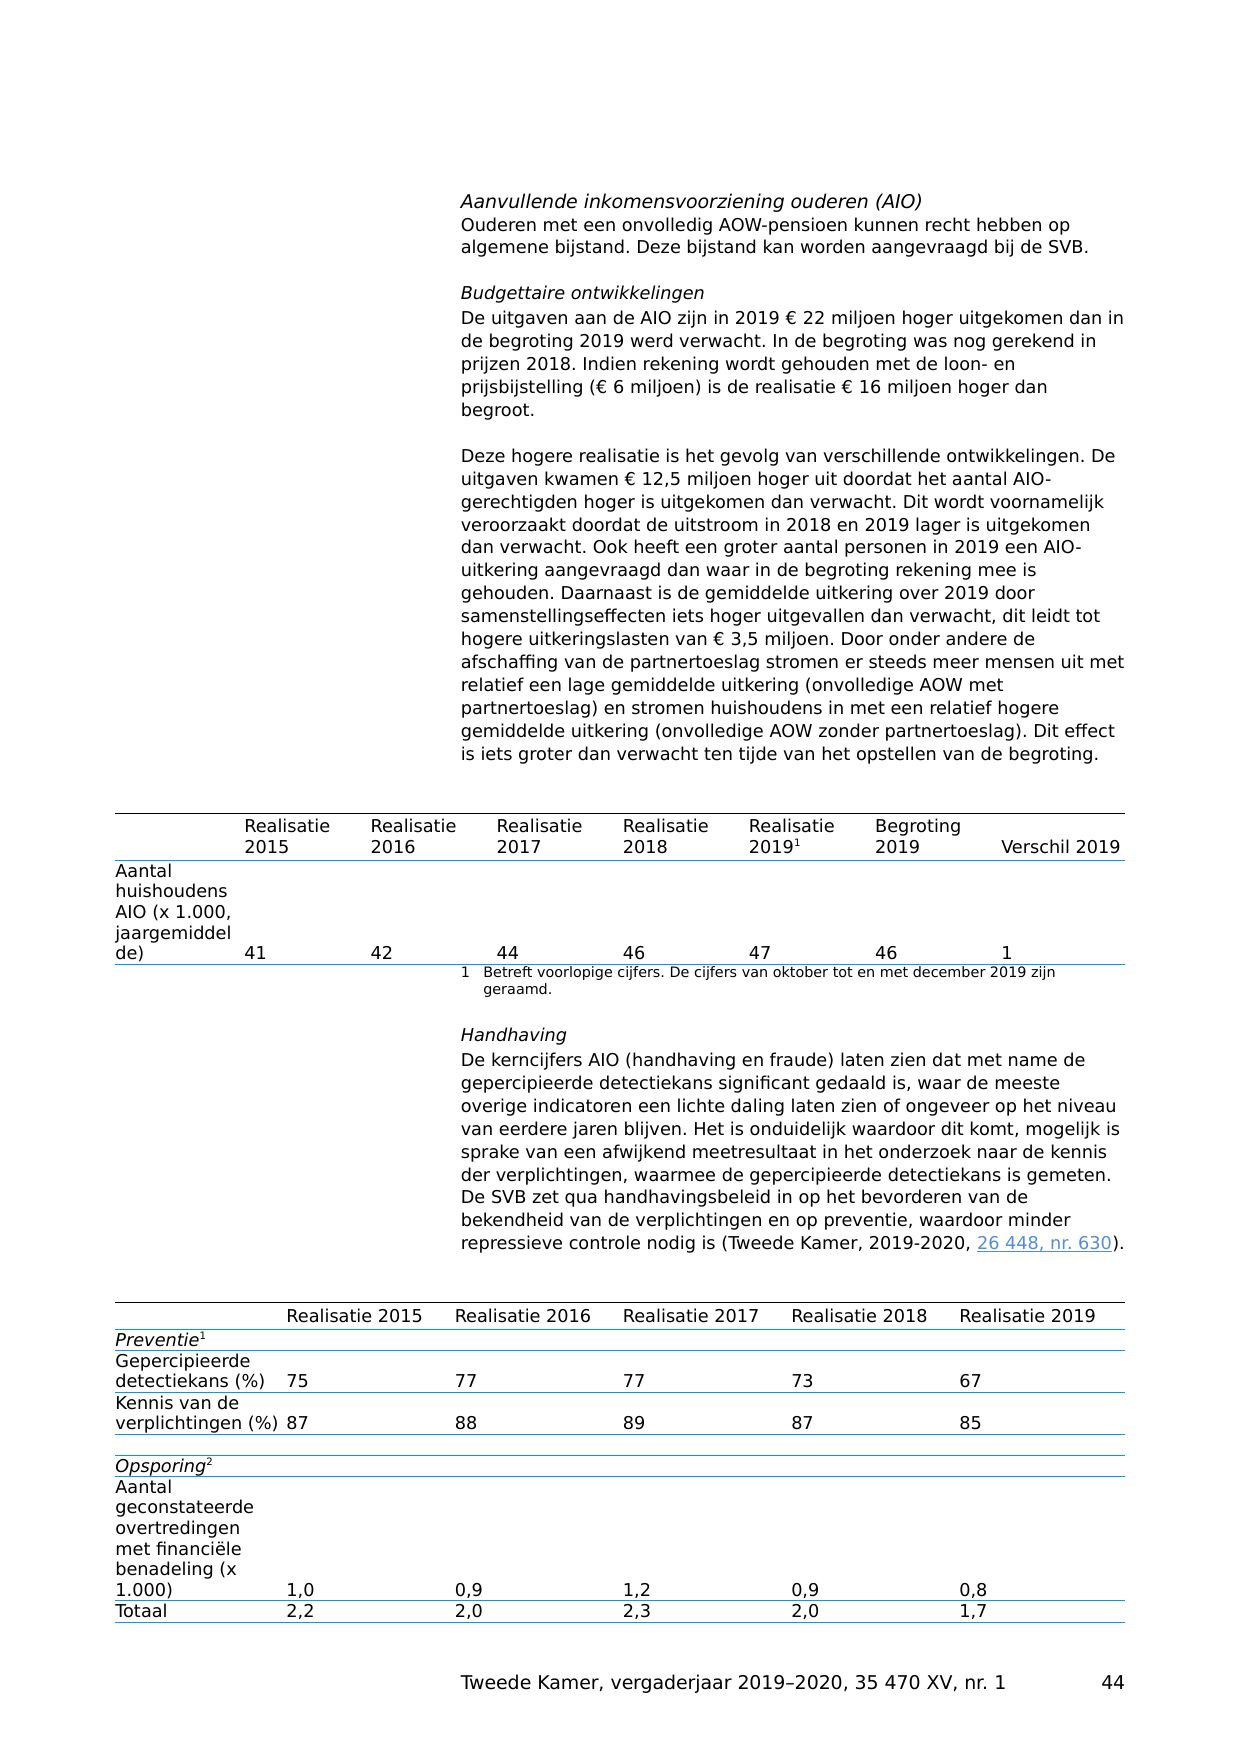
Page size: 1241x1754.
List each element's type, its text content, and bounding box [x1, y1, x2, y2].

table_cell 87 [283, 1393, 452, 1434]
table_cell 44 [494, 861, 620, 964]
table_cell Realisatie 2015 [283, 1303, 452, 1329]
text De uitgaven aan de AIO zijn in 2019 € 22 miljoen hoger uitgekomen dan in de begroting 2019 werd verwacht. In de begroting was nog gerekend in prijzen 2018. Indien rekening wordt gehouden met de loon- en prijsbijstelling (€ 6 miljoen) is de realisatie € 16 miljoen hoger dan begroot. [461, 306, 1125, 421]
table_cell Opsporing2 [115, 1456, 283, 1476]
table_cell 87 [788, 1393, 956, 1434]
table_cell 67 [956, 1351, 1125, 1392]
table_cell 0,8 [956, 1477, 1125, 1600]
table_cell 77 [452, 1351, 620, 1392]
table_cell 41 [241, 861, 367, 964]
table_cell 77 [620, 1351, 788, 1392]
table_cell Realisatie 2017 [620, 1303, 788, 1329]
title Aanvullende inkomensvoorziening ouderen (AIO) [461, 191, 1125, 213]
table_cell 75 [283, 1351, 452, 1392]
table_cell [283, 1456, 452, 1476]
table_cell [788, 1330, 956, 1350]
text De kerncijfers AIO (handhaving en fraude) laten zien dat met name de gepercipieerde detectiekans significant gedaald is, waar de meeste overige indicatoren een lichte daling laten zien of ongeveer op het niveau van eerdere jaren blijven. Het is onduidelijk waardoor dit komt, mogelijk is sprake van een afwijkend meetresultaat in het onderzoek naar de kennis der verplichtingen, waarmee de gepercipieerde detectiekans is gemeten. De SVB zet qua handhavingsbeleid in op het bevorderen van de bekendheid van de verplichtingen en op preventie, waardoor minder repressieve controle nodig is (Tweede Kamer, 2019-2020, 26 448, nr. 630). [461, 1048, 1125, 1254]
table_cell [115, 1435, 283, 1455]
table_cell 73 [788, 1351, 956, 1392]
table_cell 2,0 [452, 1601, 620, 1622]
table_cell [956, 1456, 1125, 1476]
table_cell 2,3 [620, 1601, 788, 1622]
table_cell Verschil 2019 [998, 814, 1125, 860]
table_cell Realisatie 20191 [746, 814, 872, 860]
table_cell 2,0 [788, 1601, 956, 1622]
table_header Tabel 22 Kerncijfers AIO [115, 788, 1125, 813]
table_cell Realisatie 2016 [368, 814, 493, 860]
table_cell [115, 1303, 283, 1329]
table_cell [788, 1435, 956, 1455]
table_cell 47 [746, 861, 872, 964]
table_cell Preventie1 [115, 1330, 283, 1350]
table_cell [283, 1330, 452, 1350]
table_cell 42 [368, 861, 493, 964]
table_cell 1,7 [956, 1601, 1125, 1622]
table_cell Realisatie 2018 [620, 814, 746, 860]
table_cell Begroting 2019 [872, 814, 998, 860]
table_cell Aantal huishoudens AIO (x 1.000, jaargemiddelde) [115, 861, 241, 964]
table_cell Realisatie 2015 [241, 814, 367, 860]
table_cell 46 [872, 861, 998, 964]
table_cell [115, 814, 241, 860]
table_cell Aantal geconstateerde overtredingen met financiële benadeling (x 1.000) [115, 1477, 283, 1600]
table_cell 1 [998, 861, 1125, 964]
table_cell [452, 1435, 620, 1455]
table_cell 1,0 [283, 1477, 452, 1600]
table_cell 1,2 [620, 1477, 788, 1600]
table_cell [956, 1435, 1125, 1455]
table_cell 46 [620, 861, 746, 964]
list Betreft voorlopige cijfers. De cijfers van oktober tot en met december 2019 zijn geraamd. [461, 965, 1125, 998]
table_cell 85 [956, 1393, 1125, 1434]
table_header Tabel 23 Kerncijfers AIO (fraude en handhaving) [115, 1277, 1125, 1302]
table_cell [788, 1456, 956, 1476]
table_cell [956, 1330, 1125, 1350]
table_cell 2,2 [283, 1601, 452, 1622]
table_cell [620, 1456, 788, 1476]
text Deze hogere realisatie is het gevolg van verschillende ontwikkelingen. De uitgaven kwamen € 12,5 miljoen hoger uit doordat het aantal AIO-gerechtigden hoger is uitgekomen dan verwacht. Dit wordt voornamelijk veroorzaakt doordat de uitstroom in 2018 en 2019 lager is uitgekomen dan verwacht. Ook heeft een groter aantal personen in 2019 een AIO-uitkering aangevraagd dan waar in de begroting rekening mee is gehouden. Daarnaast is de gemiddelde uitkering over 2019 door samenstellingseffecten iets hoger uitgevallen dan verwacht, dit leidt tot hogere uitkeringslasten van € 3,5 miljoen. Door onder andere de afschaffing van de partnertoeslag stromen er steeds meer mensen uit met relatief een lage gemiddelde uitkering (onvolledige AOW met partnertoeslag) en stromen huishoudens in met een relatief hogere gemiddelde uitkering (onvolledige AOW zonder partnertoeslag). Dit effect is iets groter dan verwacht ten tijde van het opstellen van de begroting. [461, 444, 1125, 765]
table_cell Kennis van de verplichtingen (%) [115, 1393, 283, 1434]
text Handhaving [461, 1023, 1125, 1046]
table_cell Gepercipieerde detectiekans (%) [115, 1351, 283, 1392]
text Ouderen met een onvolledig AOW-pensioen kunnen recht hebben op algemene bijstand. Deze bijstand kan worden aangevraagd bij de SVB. [461, 213, 1125, 258]
table_cell [452, 1330, 620, 1350]
table_cell Realisatie 2017 [494, 814, 620, 860]
table_cell 0,9 [452, 1477, 620, 1600]
table_cell Realisatie 2019 [956, 1303, 1125, 1329]
table_cell 89 [620, 1393, 788, 1434]
table_cell Realisatie 2016 [452, 1303, 620, 1329]
table_cell [283, 1435, 452, 1455]
table_cell 0,9 [788, 1477, 956, 1600]
table_cell Totaal [115, 1601, 283, 1622]
table_cell [620, 1330, 788, 1350]
table_cell Realisatie 2018 [788, 1303, 956, 1329]
table_cell 88 [452, 1393, 620, 1434]
table_cell [452, 1456, 620, 1476]
text Budgettaire ontwikkelingen [461, 281, 1125, 304]
table_cell [620, 1435, 788, 1455]
